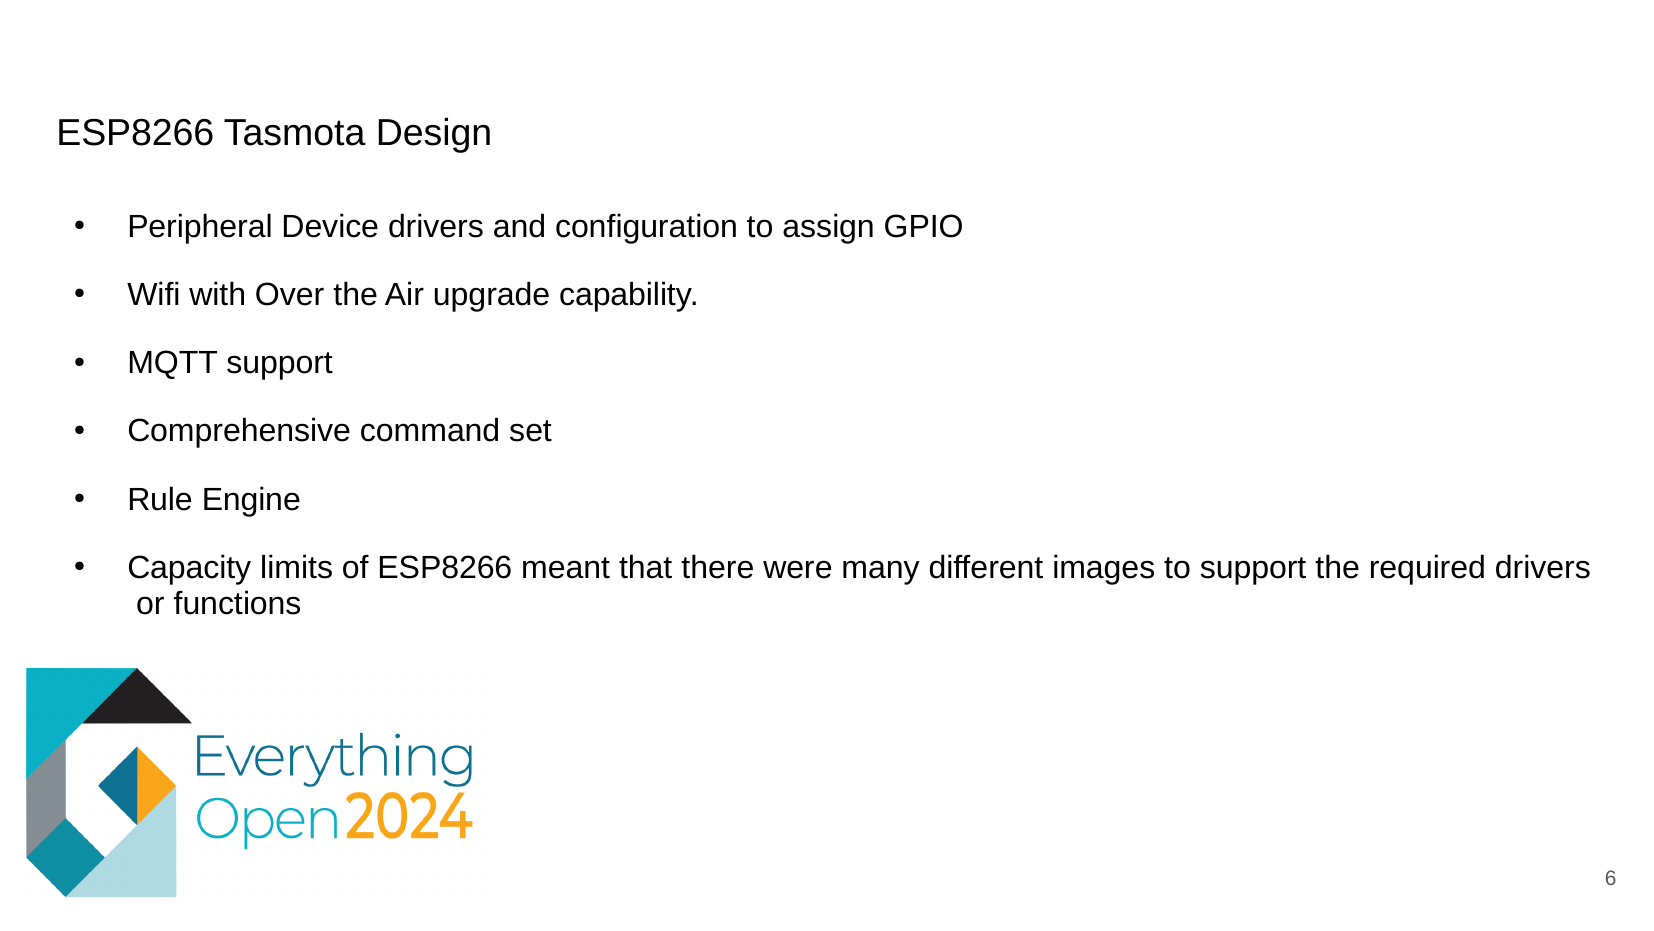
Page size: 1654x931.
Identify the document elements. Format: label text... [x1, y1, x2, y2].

title ESP8266 Tasmota Design [56, 80, 1598, 184]
picture [8, 655, 492, 907]
list Peripheral Device drivers and configuration to assign GPIO Wifi with Over the Air upgrade capability. MQTT support Comprehensive command set Rule Engine Capacity limits of ESP8266 meant that there were many different images to support the required drivers or functions [56, 208, 1598, 827]
